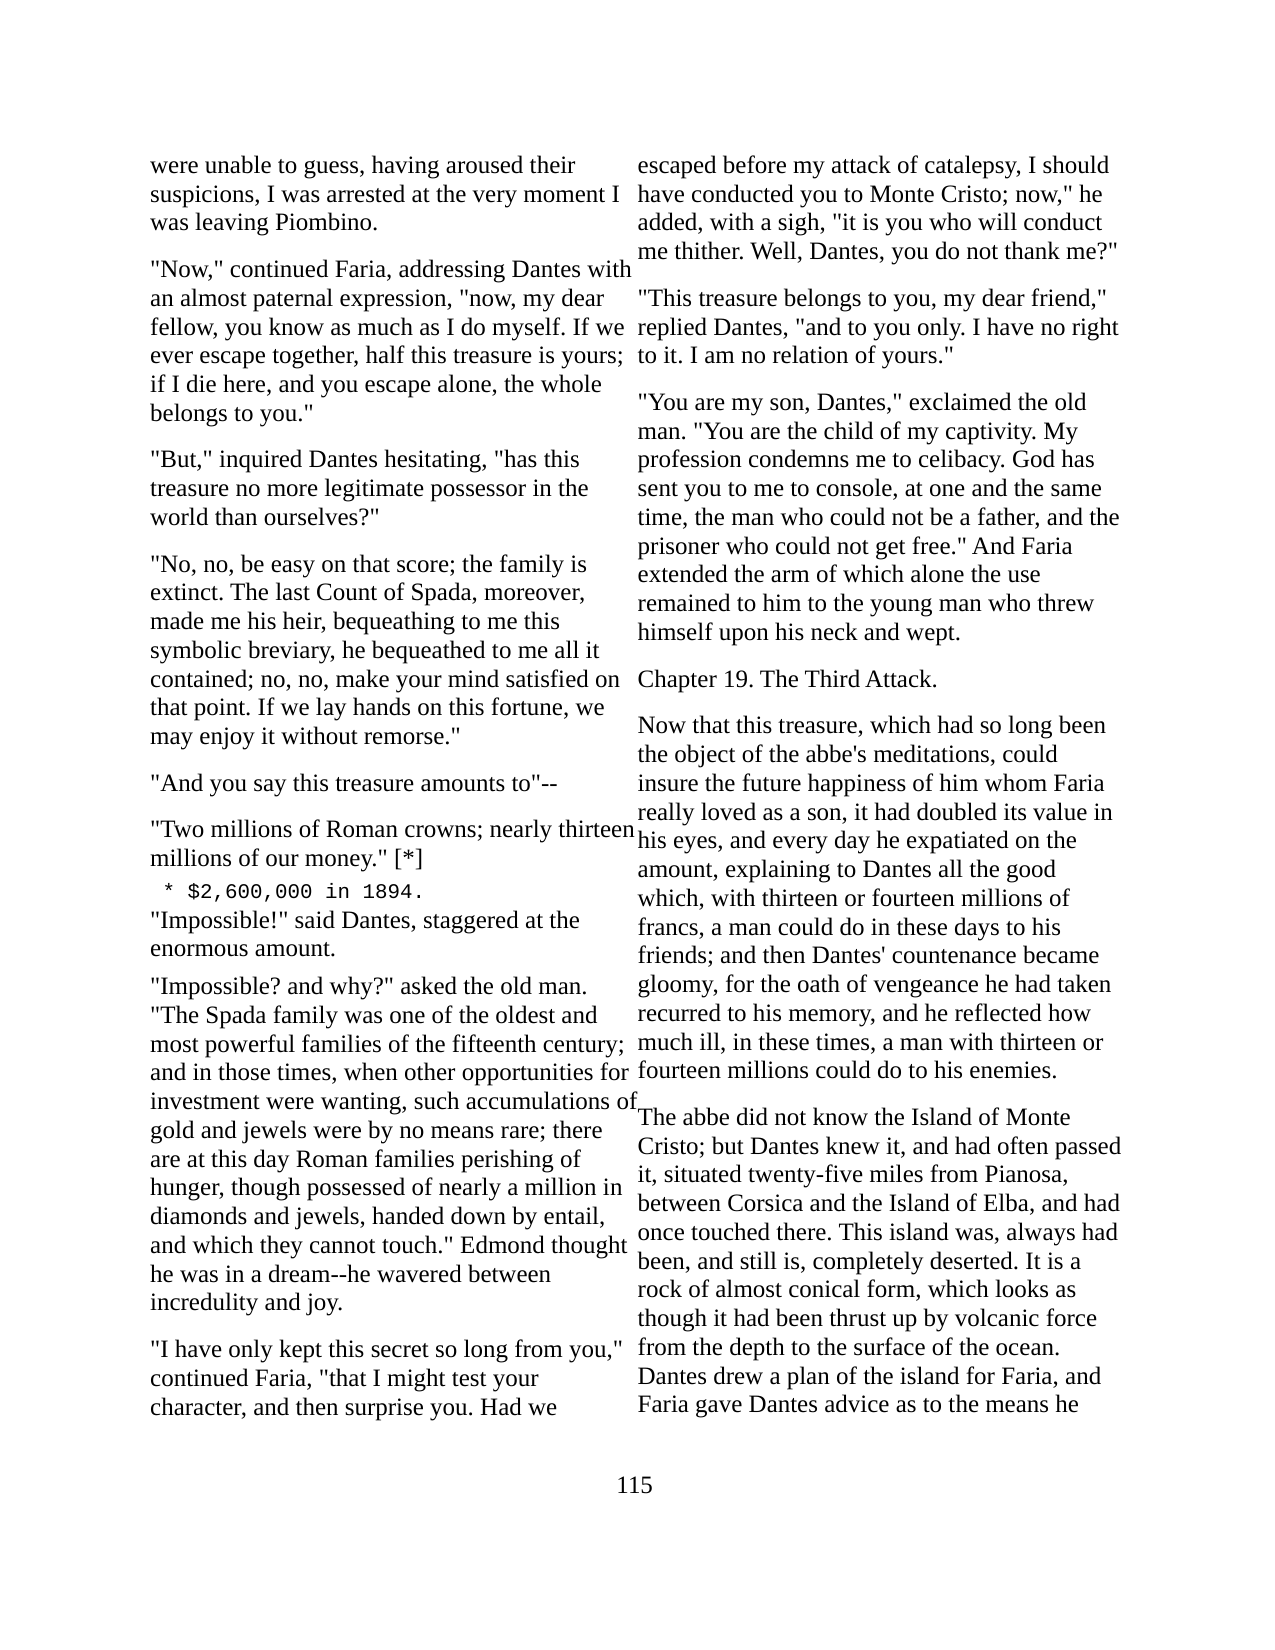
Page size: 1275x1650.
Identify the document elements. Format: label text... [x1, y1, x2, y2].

text Chapter 19. The Third Attack. [637, 664, 1125, 692]
text "This treasure belongs to you, my dear friend," replied Dantes, "and to you only. I have no right to it. I am no relation of yours." [637, 283, 1125, 369]
text "No, no, be easy on that score; the family is extinct. The last Count of Spada, moreover, made me his heir, bequeathing to me this symbolic breviary, he bequeathed to me all it contained; no, no, make your mind satisfied on that point. If we lay hands on this fortune, we may enjoy it without remorse." [150, 549, 637, 750]
text "And you say this treasure amounts to"-- [150, 768, 637, 797]
text escaped before my attack of catalepsy, I should have conducted you to Monte Cristo; now," he added, with a sigh, "it is you who will conduct me thither. Well, Dantes, you do not thank me?" [637, 150, 1125, 265]
text "Two millions of Roman crowns; nearly thirteen millions of our money." [*] [150, 814, 637, 872]
text "Impossible!" said Dantes, staggered at the enormous amount. [150, 905, 637, 962]
text * $2,600,000 in 1894. [150, 881, 637, 905]
text "Now," continued Faria, addressing Dantes with an almost paternal expression, "now, my dear fellow, you know as much as I do myself. If we ever escape together, half this treasure is yours; if I die here, and you escape alone, the whole belongs to you." [150, 254, 637, 427]
text "I have only kept this secret so long from you," continued Faria, "that I might test your character, and then surprise you. Had we [150, 1334, 637, 1420]
text Now that this treasure, which had so long been the object of the abbe's meditations, could insure the future happiness of him whom Faria really loved as a son, it had doubled its value in his eyes, and every day he expatiated on the amount, explaining to Dantes all the good which, with thirteen or fourteen millions of francs, a man could do in these days to his friends; and then Dantes' countenance became gloomy, for the oath of vengeance he had taken recurred to his memory, and he reflected how much ill, in these times, a man with thirteen or fourteen millions could do to his enemies. [637, 710, 1125, 1084]
text "But," inquired Dantes hesitating, "has this treasure no more legitimate possessor in the world than ourselves?" [150, 444, 637, 531]
text were unable to guess, having aroused their suspicions, I was arrested at the very moment I was leaving Piombino. [150, 150, 637, 236]
text "You are my son, Dantes," exclaimed the old man. "You are the child of my captivity. My profession condemns me to celibacy. God has sent you to me to console, at one and the same time, the man who could not be a father, and the prisoner who could not get free." And Faria extended the arm of which alone the use remained to him to the young man who threw himself upon his neck and wept. [637, 387, 1125, 646]
text "Impossible? and why?" asked the old man. "The Spada family was one of the oldest and most powerful families of the fifteenth century; and in those times, when other opportunities for investment were wanting, such accumulations of gold and jewels were by no means rare; there are at this day Roman families perishing of hunger, though possessed of nearly a million in diamonds and jewels, handed down by entail, and which they cannot touch." Edmond thought he was in a dream--he wavered between incredulity and joy. [150, 971, 637, 1316]
text The abbe did not know the Island of Monte Cristo; but Dantes knew it, and had often passed it, situated twenty-five miles from Pianosa, between Corsica and the Island of Elba, and had once touched there. This island was, always had been, and still is, completely deserted. It is a rock of almost conical form, which looks as though it had been thrust up by volcanic force from the depth to the surface of the ocean. Dantes drew a plan of the island for Faria, and Faria gave Dantes advice as to the means he [637, 1102, 1125, 1418]
